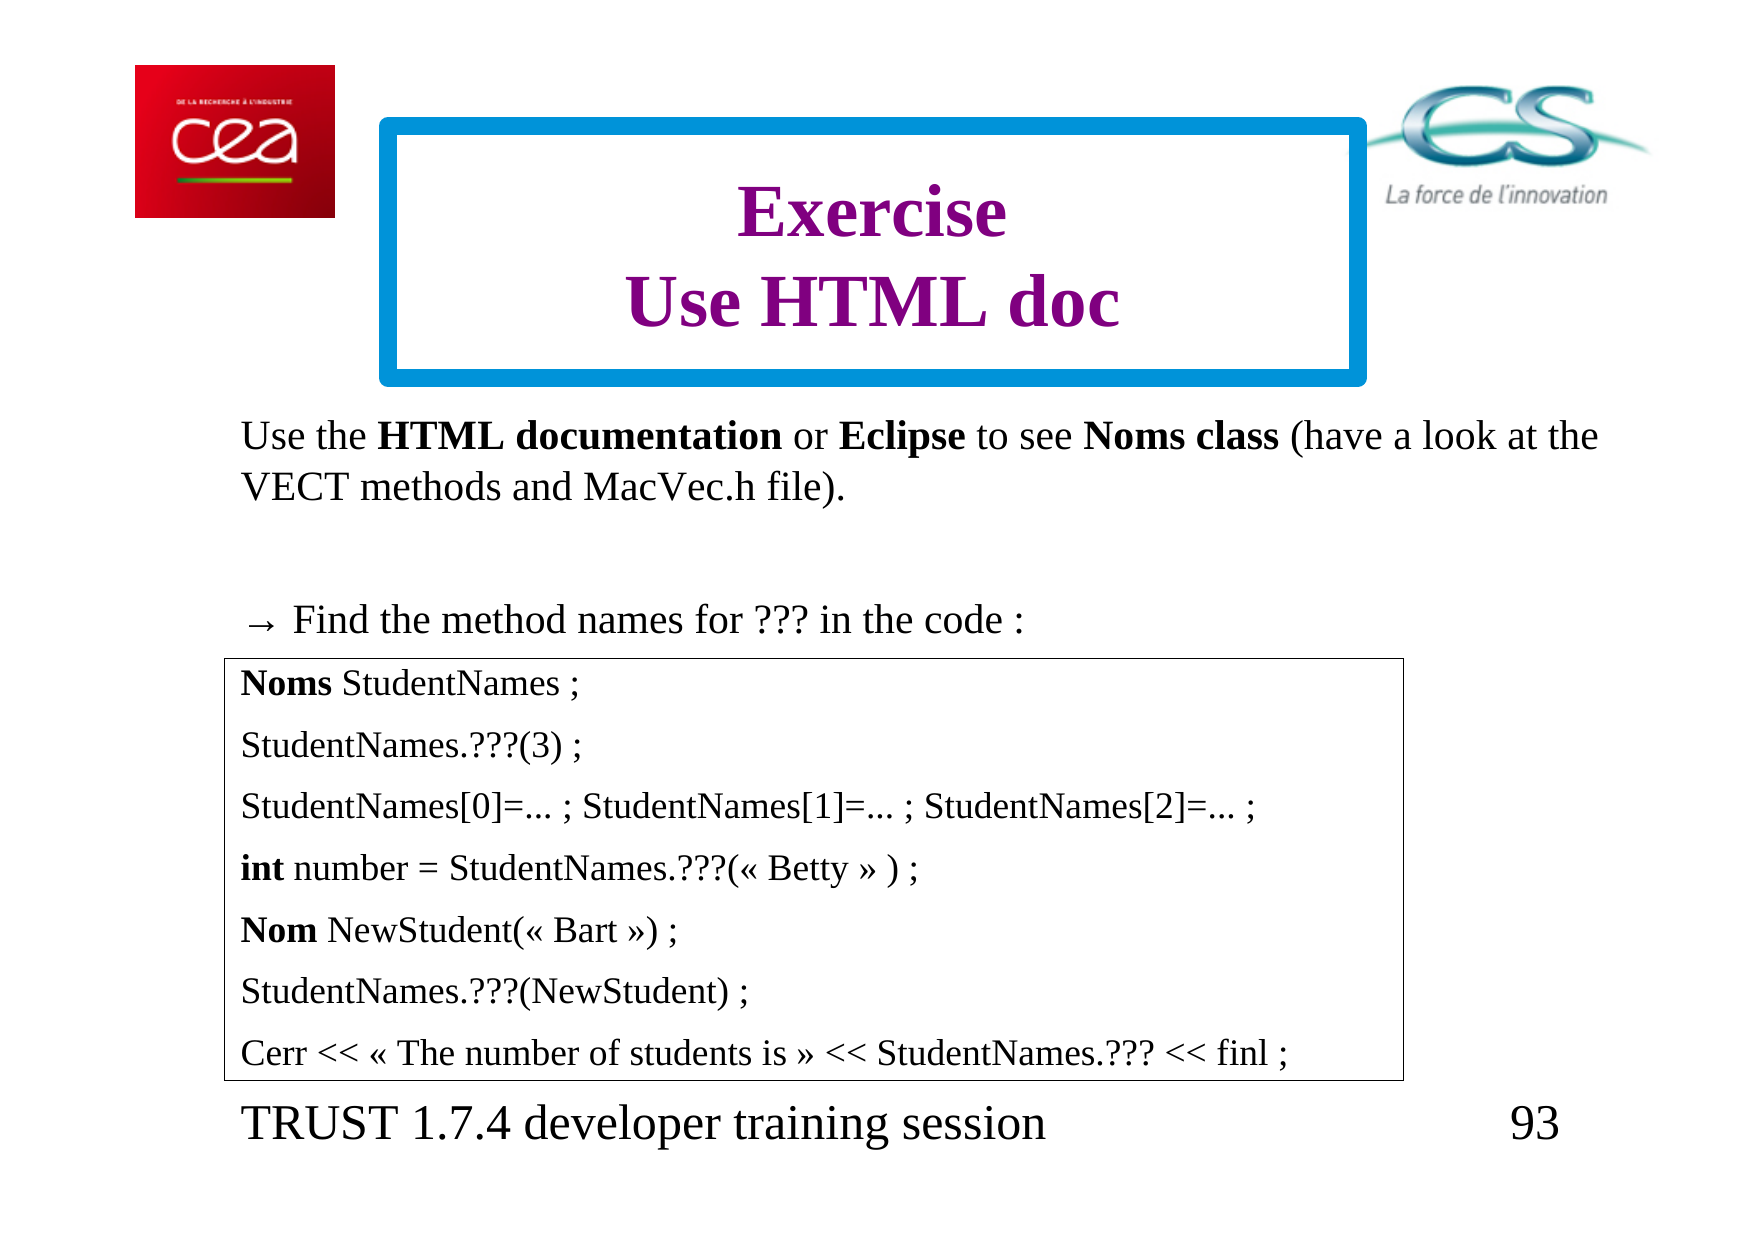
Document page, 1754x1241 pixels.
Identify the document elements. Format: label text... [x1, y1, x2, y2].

picture [1340, 73, 1662, 218]
title Exercise Use HTML doc [388, 125, 1358, 378]
picture [135, 65, 335, 218]
list Use the HTML documentation or Eclipse to see Noms class (have a look at the VECT methods and MacVec.h file). → Find the method names for ??? in the code : Noms StudentNames ; StudentNames.???(3) ; StudentNames[0]=... ; StudentNames[1]=... ; StudentNames[2]=... ; int number = StudentNames.???(« Betty » ) ; Nom NewStudent(« Bart ») ; StudentNames.???(NewStudent) ; Cerr << « The number of students is » << StudentNames.??? << finl ; [169, 400, 1640, 1221]
